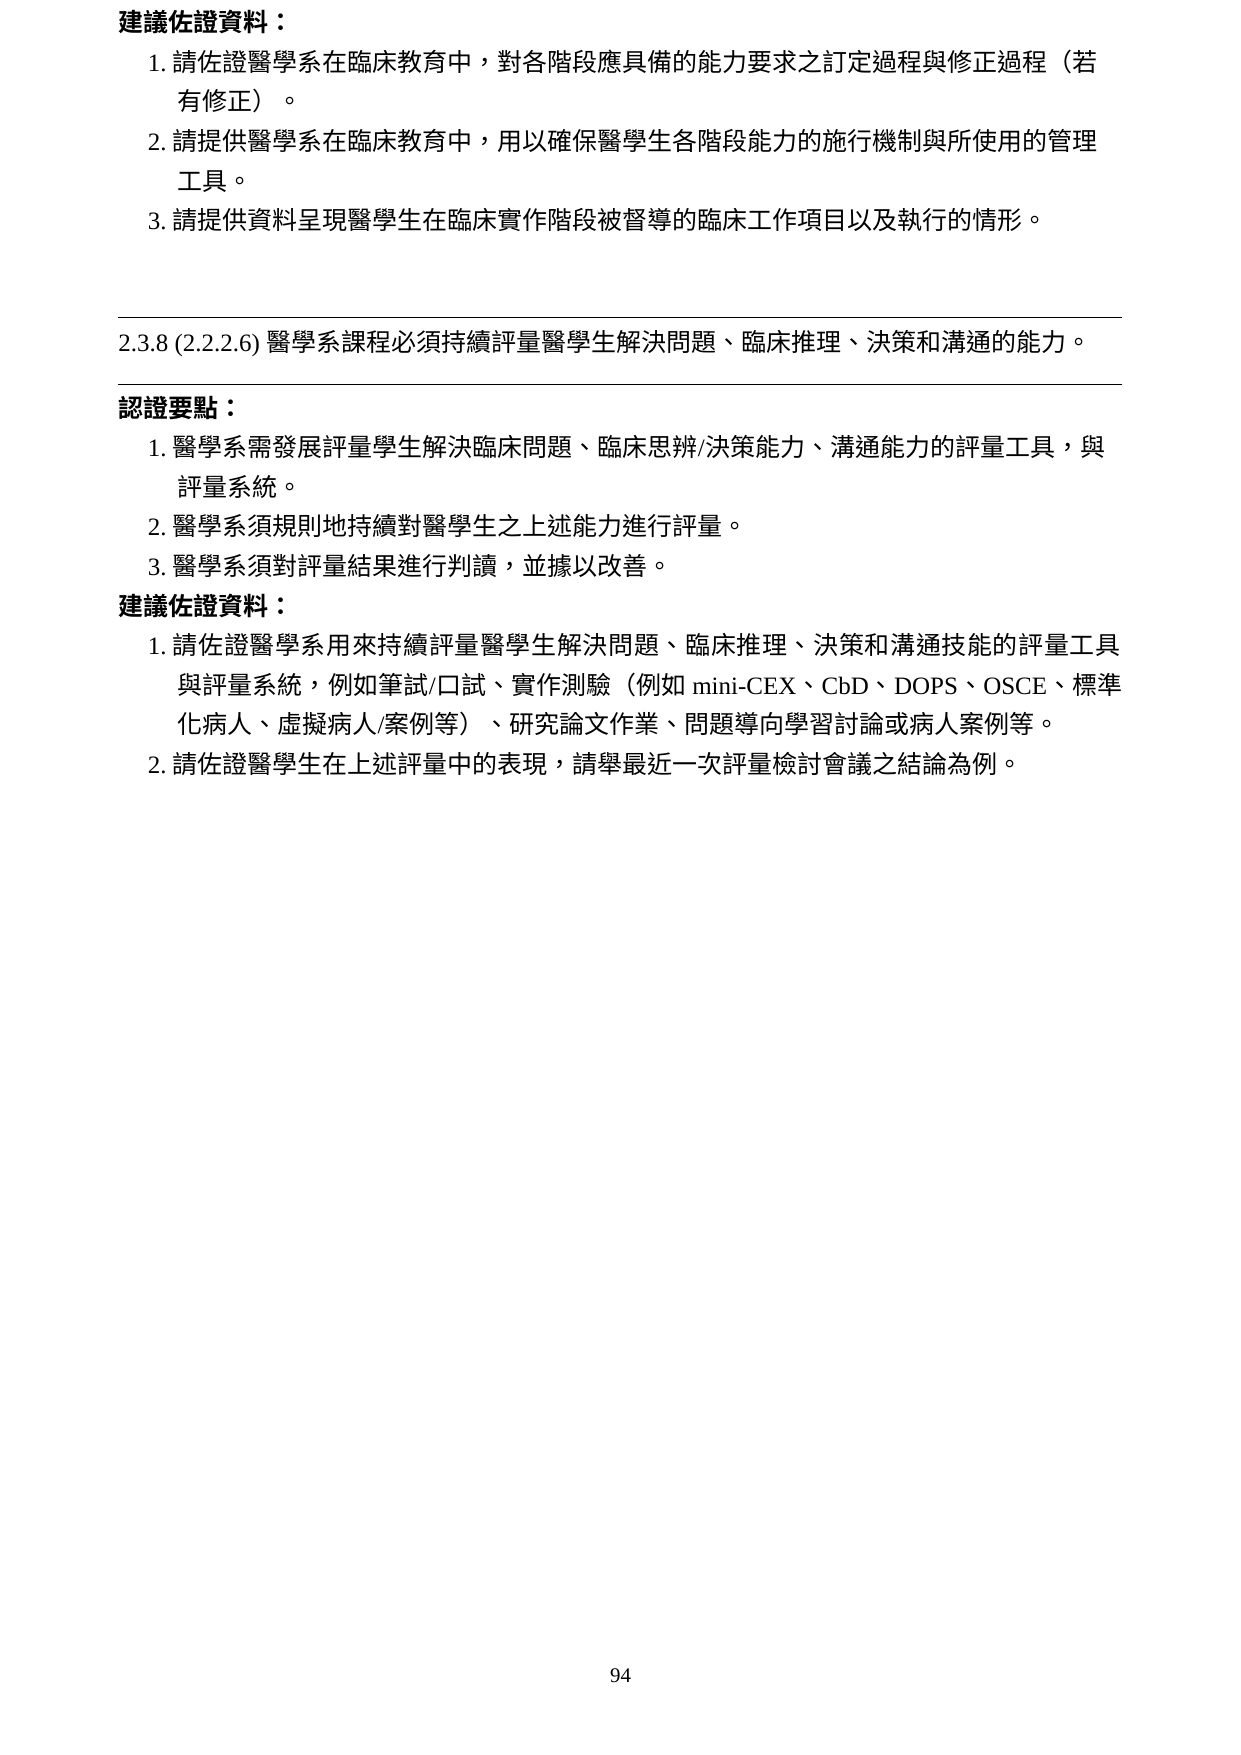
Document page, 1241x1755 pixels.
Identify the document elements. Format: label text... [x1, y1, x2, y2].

list 醫學系須規則地持續對醫學生之上述能力進行評量。 [148, 504, 1122, 544]
list 醫學系須對評量結果進行判讀，並據以改善。 [148, 544, 1122, 583]
text 2.3.8 (2.2.2.6) 醫學系課程必須持續評量醫學生解決問題、臨床推理、決策和溝通的能力。 [118, 318, 1122, 384]
list 請提供醫學系在臨床教育中，用以確保醫學生各階段能力的施行機制與所使用的管理工具。 [148, 119, 1122, 198]
text 認證要點： [118, 385, 1122, 425]
text 建議佐證資料： [118, 0, 1122, 39]
list 請佐證醫學生在上述評量中的表現，請舉最近一次評量檢討會議之結論為例。 [148, 742, 1122, 781]
list 請佐證醫學系用來持續評量醫學生解決問題、臨床推理、決策和溝通技能的評量工具與評量系統，例如筆試/口試、實作測驗（例如mini-CEX、CbD、DOPS、OSCE、標準化病人、虛擬病人/案例等）、研究論文作業、問題導向學習討論或病人案例等。 [148, 623, 1122, 742]
text 建議佐證資料： [118, 583, 1122, 623]
list 請佐證醫學系在臨床教育中，對各階段應具備的能力要求之訂定過程與修正過程（若有修正）。 [148, 39, 1122, 119]
list 醫學系需發展評量學生解決臨床問題、臨床思辨/決策能力、溝通能力的評量工具，與評量系統。 [148, 425, 1122, 504]
list 請提供資料呈現醫學生在臨床實作階段被督導的臨床工作項目以及執行的情形。 [148, 198, 1122, 237]
